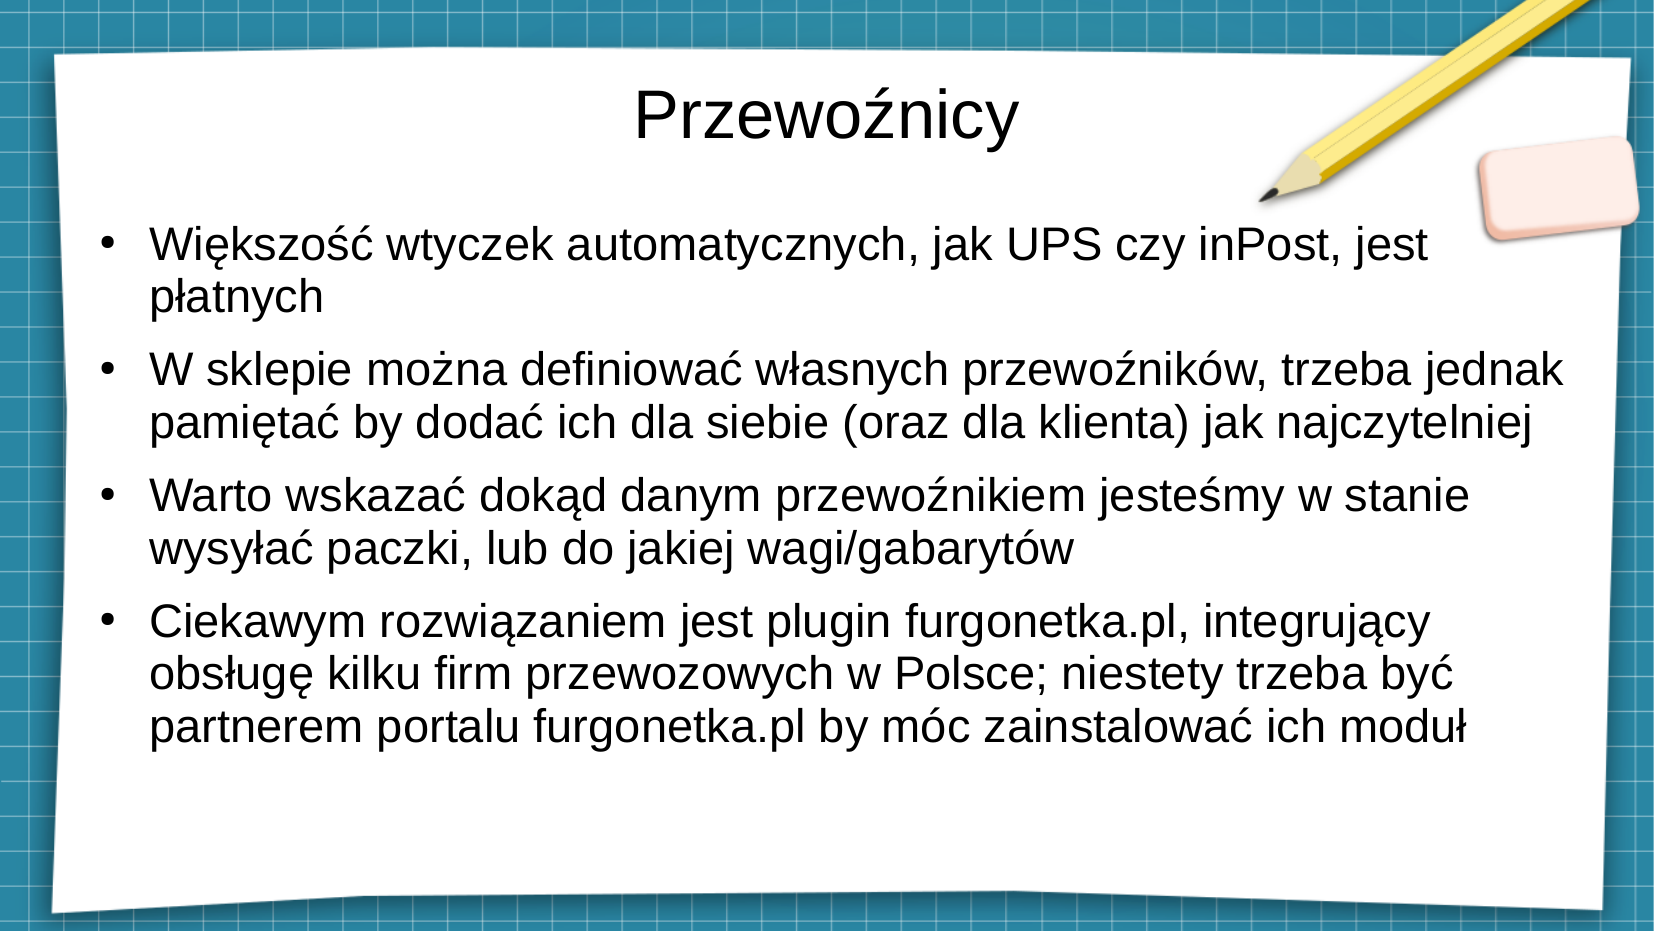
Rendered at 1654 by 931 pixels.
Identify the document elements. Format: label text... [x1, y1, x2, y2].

list Większość wtyczek automatycznych, jak UPS czy inPost, jest płatnych W sklepie można definiować własnych przewoźników, trzeba jednak pamiętać by dodać ich dla siebie (oraz dla klienta) jak najczytelniej Warto wskazać dokąd danym przewoźnikiem jesteśmy w stanie wysyłać paczki, lub do jakiej wagi/gabarytów Ciekawym rozwiązaniem jest plugin furgonetka.pl, integrujący obsługę kilku firm przewozowych w Polsce; niestety trzeba być partnerem portalu furgonetka.pl by móc zainstalować ich moduł [82, 217, 1571, 758]
title Przewoźnicy [82, 37, 1571, 193]
picture [0, 0, 1654, 931]
